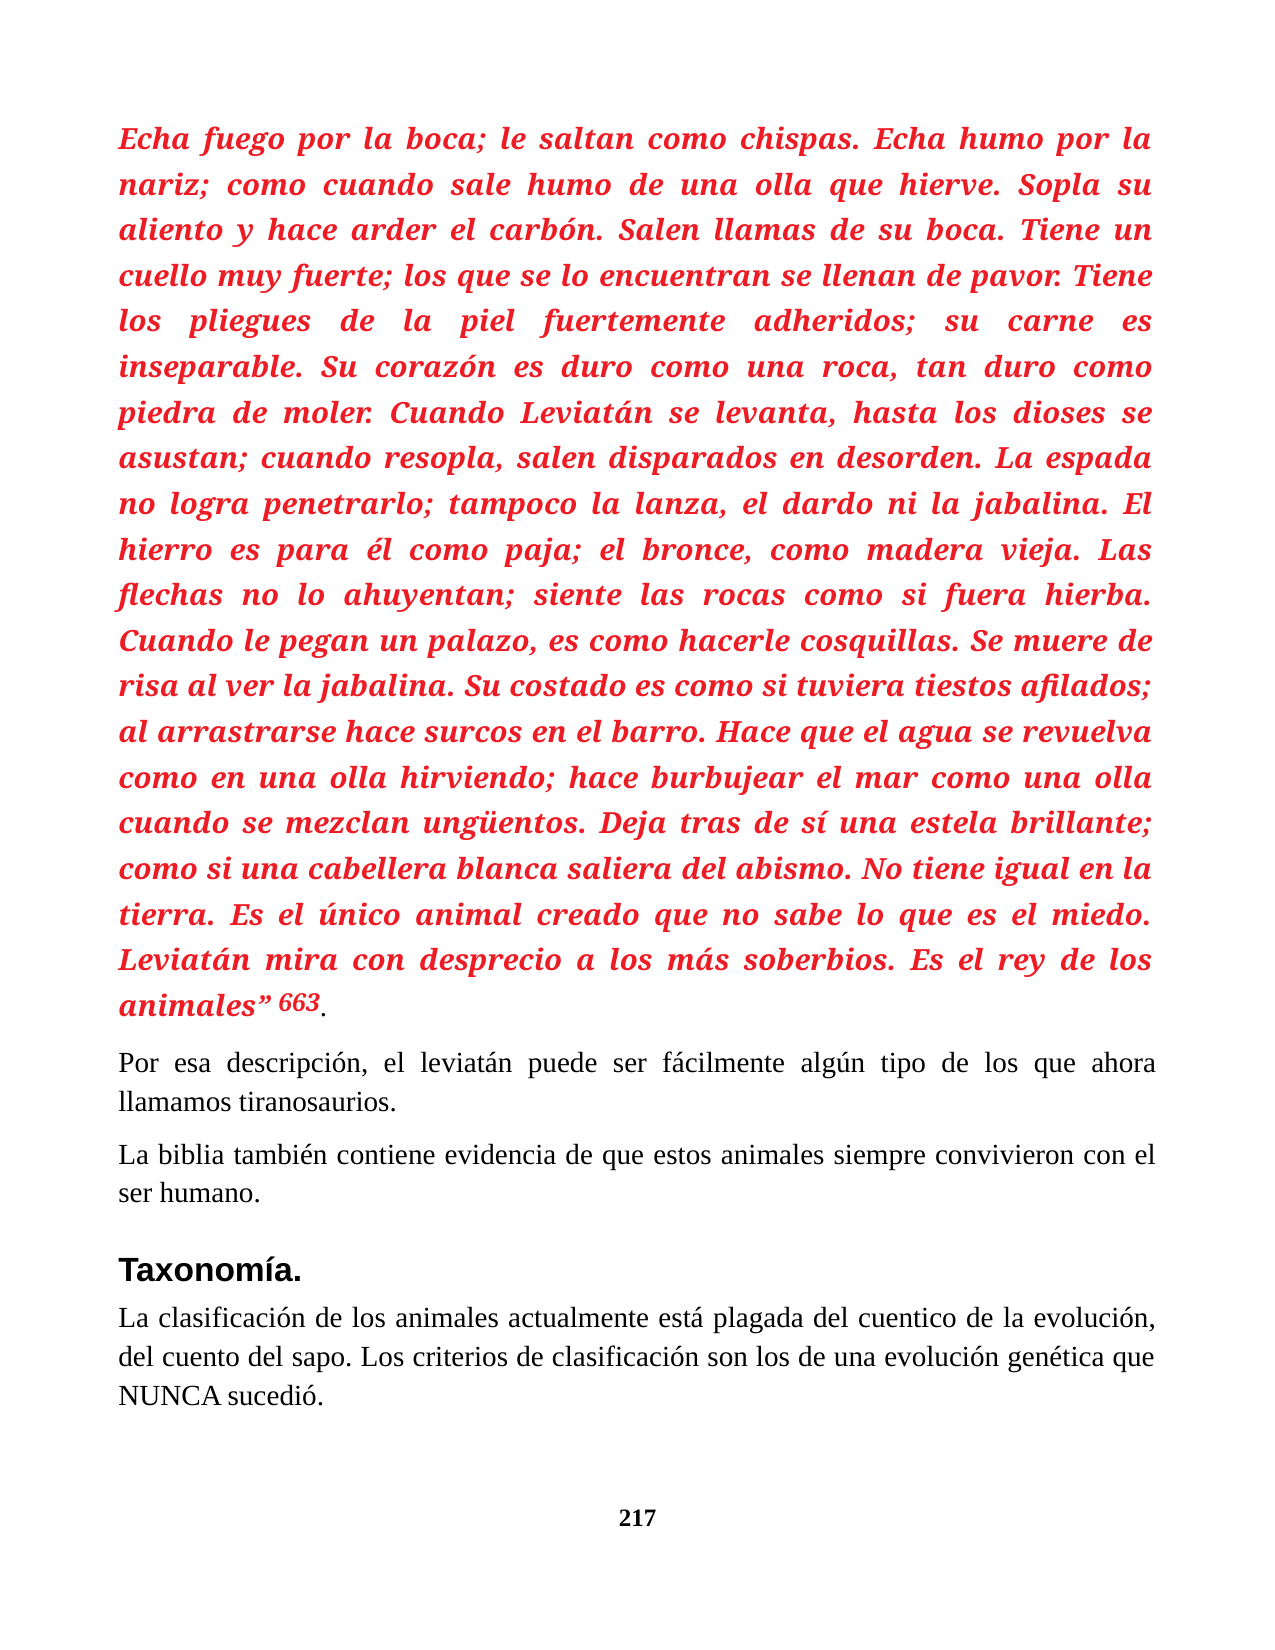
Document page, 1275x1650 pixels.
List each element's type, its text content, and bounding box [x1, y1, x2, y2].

subtitle Taxonomía. [118, 1249, 1157, 1288]
text La biblia también contiene evidencia de que estos animales siempre convivieron con el ser humano. [118, 1137, 1157, 1209]
text Por esa descripción, el leviatán puede ser fácilmente algún tipo de los que ahora llamamos tiranosaurios. [118, 1045, 1157, 1117]
text La clasificación de los animales actualmente está plagada del cuentico de la evolución, del cuento del sapo. Los criterios de clasificación son los de una evolución genética que NUNCA sucedió. [118, 1301, 1157, 1411]
text Echa fuego por la boca; le saltan como chispas. Echa humo por la nariz; como cuando sale humo de una olla que hierve. Sopla su aliento y hace arder el carbón. Salen llamas de su boca. Tiene un cuello muy fuerte; los que se lo encuentran se llenan de pavor. Tiene los pliegues de la piel fuertemente adheridos; su carne es inseparable. Su corazón es duro como una roca, tan duro como piedra de moler. Cuando Leviatán se levanta, hasta los dioses se asustan; cuando resopla, salen disparados en desorden. La espada no logra penetrarlo; tampoco la lanza, el dardo ni la jabalina. El hierro es para él como paja; el bronce, como madera vieja. Las flechas no lo ahuyentan; siente las rocas como si fuera hierba. Cuando le pegan un palazo, es como hacerle cosquillas. Se muere de risa al ver la jabalina. Su costado es como si tuviera tiestos afilados; al arrastrarse hace surcos en el barro. Hace que el agua se revuelva como en una olla hirviendo; hace burbujear el mar como una olla cuando se mezclan ungüentos. Deja tras de sí una estela brillante; como si una cabellera blanca saliera del abismo. No tiene igual en la tierra. Es el único animal creado que no sabe lo que es el miedo. Leviatán mira con desprecio a los más soberbios. Es el rey de los animales” . [118, 118, 1157, 1025]
